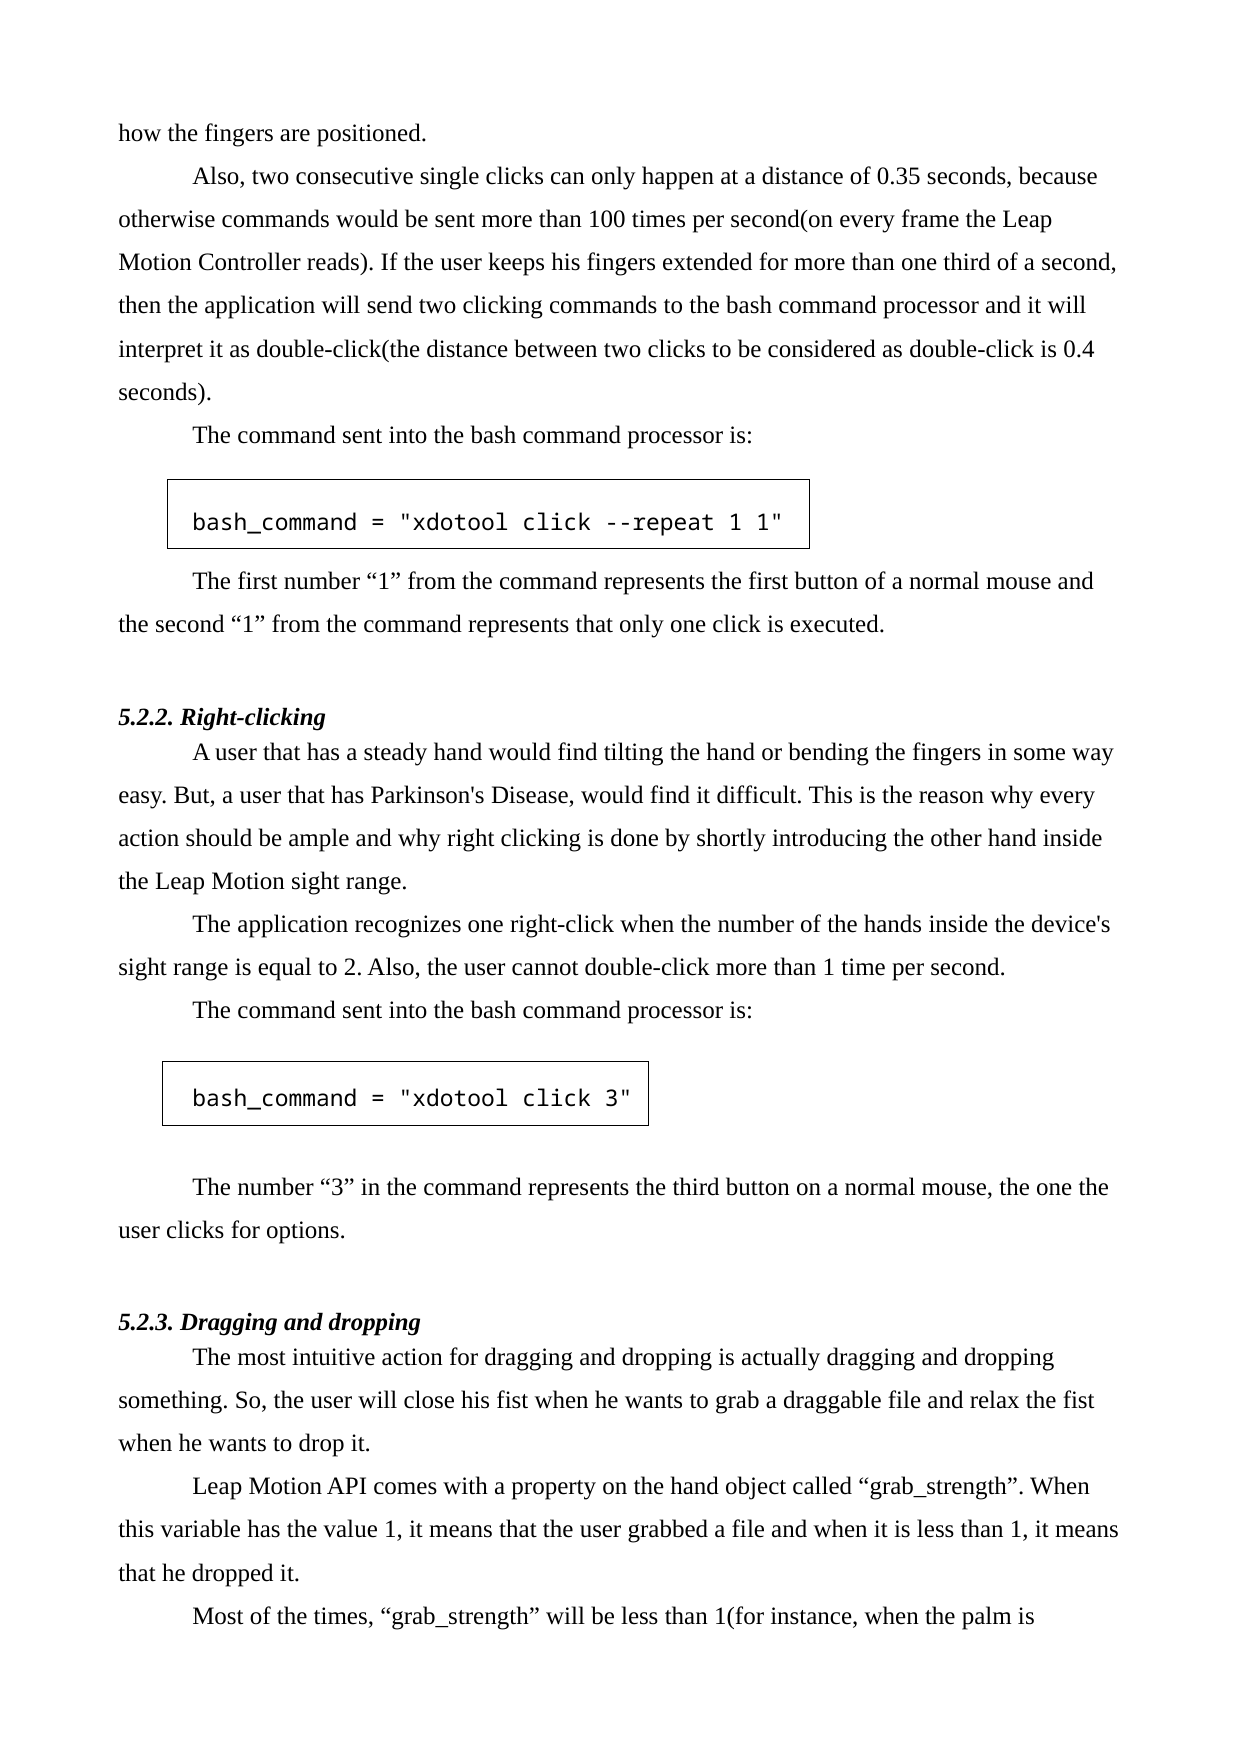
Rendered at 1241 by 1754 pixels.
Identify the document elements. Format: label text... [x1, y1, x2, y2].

text A user that has a steady hand would find tilting the hand or bending the fingers in some way easy. But, a user that has Parkinson's Disease, would find it difficult. This is the reason why every action should be ample and why right clicking is done by shortly introducing the other hand inside the Leap Motion sight range. [118, 737, 1122, 895]
text The command sent into the bash command processor is: [118, 420, 1122, 449]
text bash_command = "xdotool click 3" [163, 1082, 648, 1113]
text Also, two consecutive single clicks can only happen at a distance of 0.35 seconds, because otherwise commands would be sent more than 100 times per second(on every frame the Leap Motion Controller reads). If the user keeps his fingers extended for more than one third of a second, then the application will send two clicking commands to the bash command processor and it will interpret it as double-click(the distance between two clicks to be considered as double-click is 0.4 seconds). [118, 161, 1122, 406]
text bash_command = "xdotool click --repeat 1 1" [168, 506, 809, 537]
text The command sent into the bash command processor is: [118, 995, 1122, 1024]
subtitle 5.2.2. Right-clicking [118, 702, 1122, 730]
text Leap Motion API comes with a property on the hand object called “grab_strength”. When this variable has the value 1, it means that the user grabbed a file and when it is less than 1, it means that he dropped it. [118, 1471, 1122, 1586]
subtitle 5.2.3. Dragging and dropping [118, 1307, 1122, 1336]
text The number “3” in the command represents the third button on a normal mouse, the one the user clicks for options. [118, 1172, 1122, 1243]
text The first number “1” from the command represents the first button of a normal mouse and the second “1” from the command represents that only one click is executed. [118, 566, 1122, 638]
text [810, 506, 1122, 537]
text Most of the times, “grab_strength” will be less than 1(for instance, when the palm is [118, 1601, 1122, 1629]
text [118, 506, 167, 537]
text The most intuitive action for dragging and dropping is actually dragging and dropping something. So, the user will close his fist when he wants to grab a draggable file and relax the fist when he wants to drop it. [118, 1342, 1122, 1457]
text The application recognizes one right-click when the number of the hands inside the device's sight range is equal to 2. Also, the user cannot double-click more than 1 time per second. [118, 909, 1122, 981]
text [649, 1082, 1122, 1113]
text how the fingers are positioned. [118, 118, 1122, 147]
text [118, 1082, 162, 1113]
